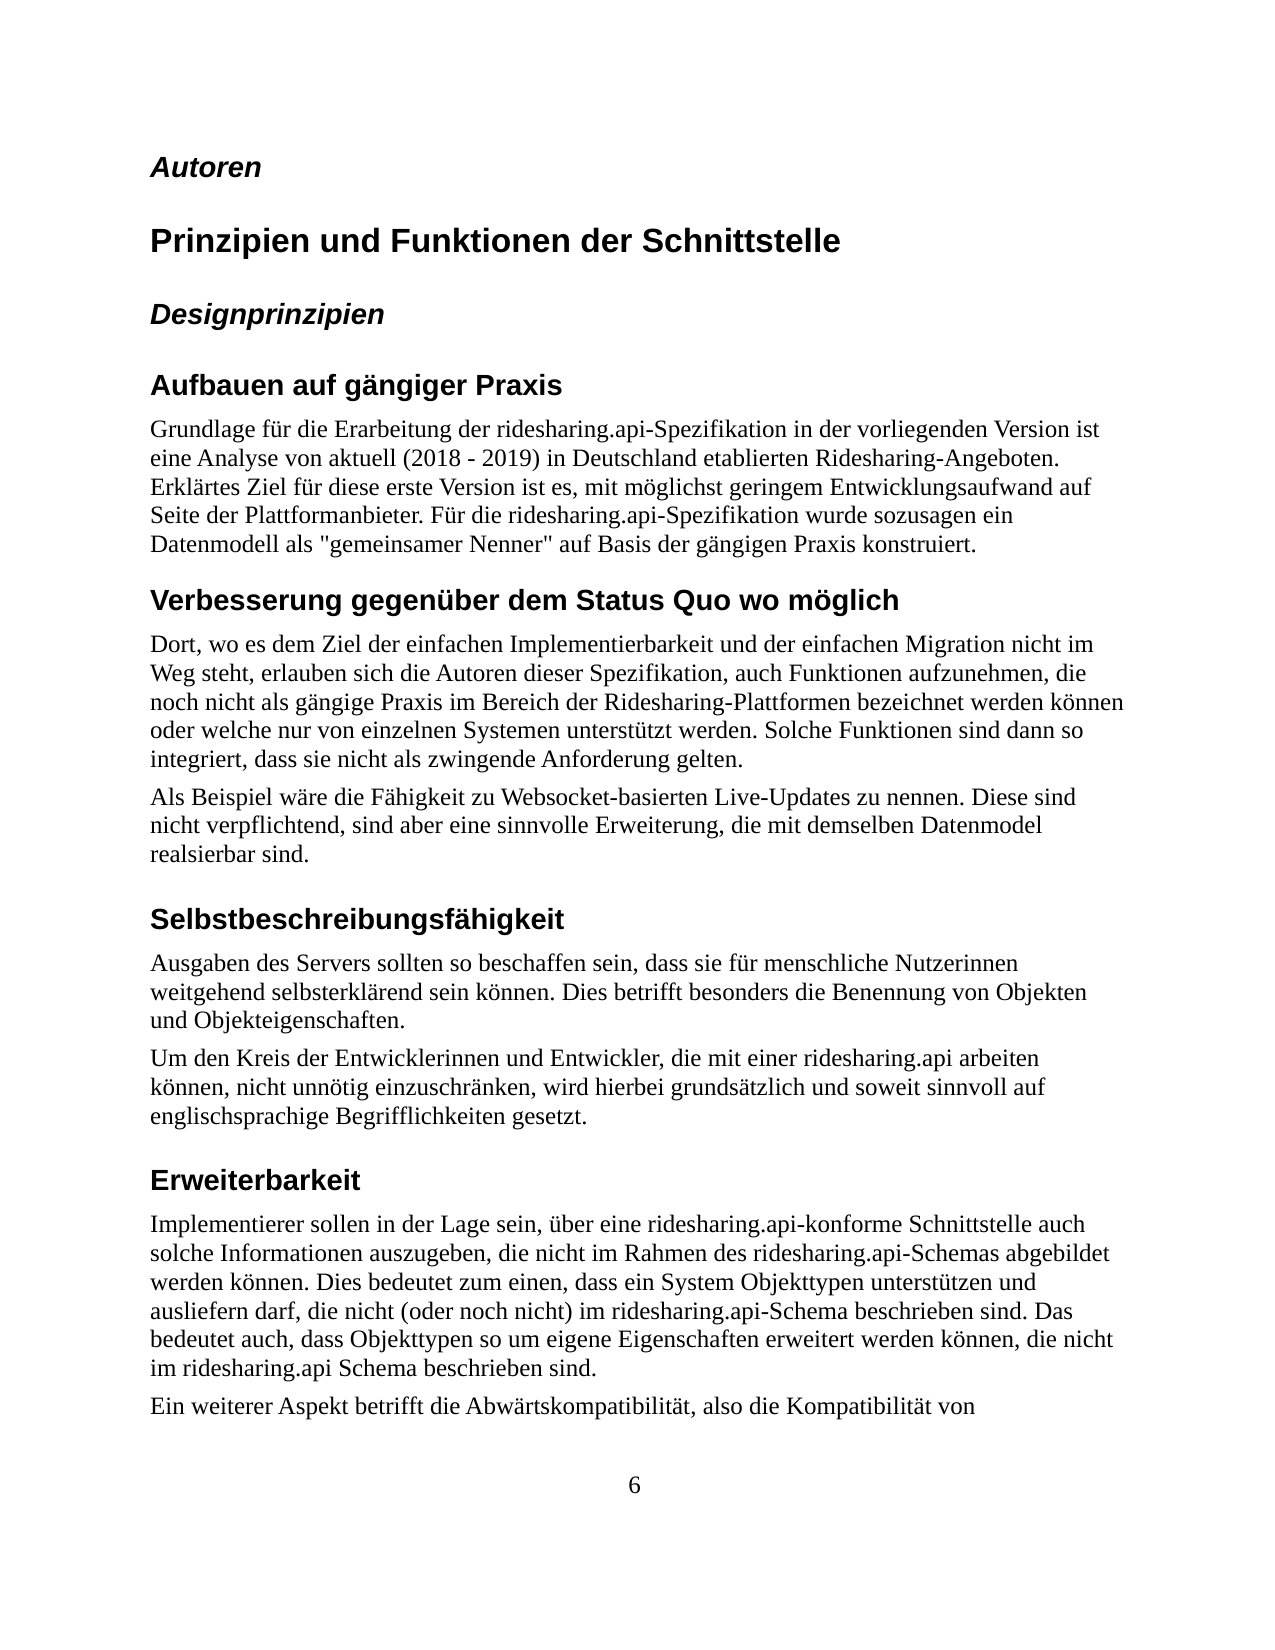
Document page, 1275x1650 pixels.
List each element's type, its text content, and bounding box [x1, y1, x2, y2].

subtitle Erweiterbarkeit [150, 1163, 1125, 1197]
text Grundlage für die Erarbeitung der ridesharing.api-Spezifikation in der vorliegenden Version ist eine Analyse von aktuell (2018 - 2019) in Deutschland etablierten Ridesharing-Angeboten. Erklärtes Ziel für diese erste Version ist es, mit möglichst geringem Entwicklungsaufwand auf Seite der Plattformanbieter. Für die ridesharing.api-Spezifikation wurde sozusagen ein Datenmodell als "gemeinsamer Nenner" auf Basis der gängigen Praxis konstruiert. [150, 414, 1125, 558]
subtitle Selbstbeschreibungsfähigkeit [150, 902, 1125, 936]
subtitle Verbesserung gegenüber dem Status Quo wo möglich [150, 583, 1125, 617]
subtitle Autoren [150, 150, 1125, 183]
text Ein weiterer Aspekt betrifft die Abwärtskompatibilität, also die Kompatibilität von [150, 1391, 1125, 1420]
subtitle Aufbauen auf gängiger Praxis [150, 368, 1125, 402]
text Als Beispiel wäre die Fähigkeit zu Websocket-basierten Live-Updates zu nennen. Diese sind nicht verpflichtend, sind aber eine sinnvolle Erweiterung, die mit demselben Datenmodel realsierbar sind. [150, 782, 1125, 868]
text Dort, wo es dem Ziel der einfachen Implementierbarkeit und der einfachen Migration nicht im Weg steht, erlauben sich die Autoren dieser Spezifikation, auch Funktionen aufzunehmen, die noch nicht als gängige Praxis im Bereich der Ridesharing-Plattformen bezeichnet werden können oder welche nur von einzelnen Systemen unterstützt werden. Solche Funktionen sind dann so integriert, dass sie nicht als zwingende Anforderung gelten. [150, 629, 1125, 773]
text Ausgaben des Servers sollten so beschaffen sein, dass sie für menschliche Nutzerinnen weitgehend selbsterklärend sein können. Dies betrifft besonders die Benennung von Objekten und Objekteigenschaften. [150, 948, 1125, 1034]
text Um den Kreis der Entwicklerinnen und Entwickler, die mit einer ridesharing.api arbeiten können, nicht unnötig einzuschränken, wird hierbei grundsätzlich und soweit sinnvoll auf englischsprachige Begrifflichkeiten gesetzt. [150, 1043, 1125, 1129]
subtitle Designprinzipien [150, 297, 1125, 331]
subtitle Prinzipien und Funktionen der Schnittstelle [150, 221, 1125, 260]
text Implementierer sollen in der Lage sein, über eine ridesharing.api-konforme Schnittstelle auch solche Informationen auszugeben, die nicht im Rahmen des ridesharing.api-Schemas abgebildet werden können. Dies bedeutet zum einen, dass ein System Objekttypen unterstützen und ausliefern darf, die nicht (oder noch nicht) im ridesharing.api-Schema beschrieben sind. Das bedeutet auch, dass Objekttypen so um eigene Eigenschaften erweitert werden können, die nicht im ridesharing.api Schema beschrieben sind. [150, 1209, 1125, 1382]
